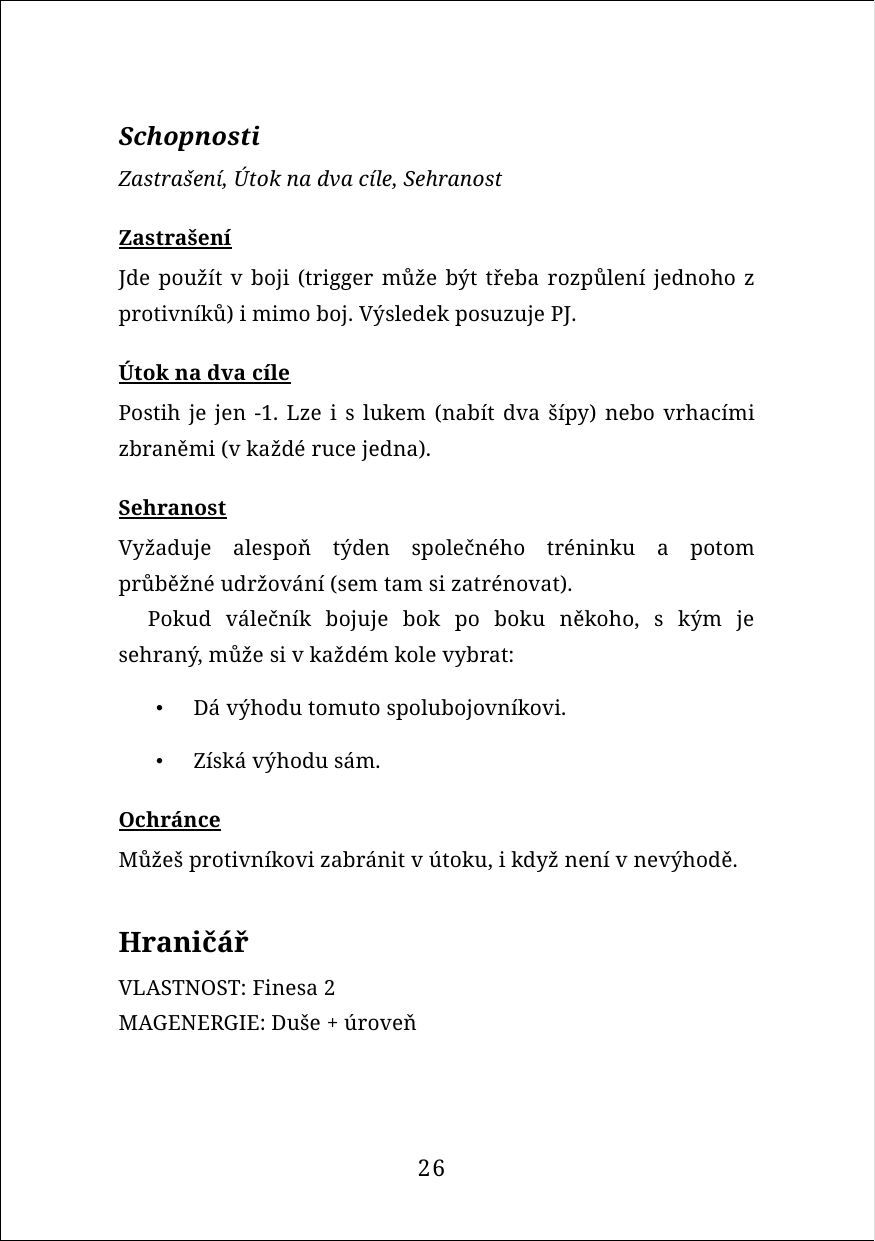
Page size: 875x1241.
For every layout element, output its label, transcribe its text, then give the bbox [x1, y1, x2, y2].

text Postih je jen -1. Lze i s lukem (nabít dva šípy) nebo vrhacími zbraněmi (v každé ruce jedna). [118, 398, 756, 462]
text Vyžaduje alespoň týden společného tréninku a potom průběžné udržování (sem tam si zatrénovat). Pokud válečník bojuje bok po boku někoho, s kým je sehraný, může si v každém kole vybrat: [118, 533, 756, 668]
subtitle Ochránce [118, 805, 756, 834]
text Můžeš protivníkovi zabránit v útoku, i když není v nevýhodě. [118, 846, 756, 874]
text Zastrašení, Útok na dva cíle, Sehranost [118, 164, 756, 192]
list Dá výhodu tomuto spolubojovníkovi. [156, 693, 756, 721]
subtitle Útok na dva cíle [118, 358, 756, 387]
subtitle Schopnosti [118, 118, 756, 152]
list Získá výhodu sám. [156, 746, 756, 775]
text Jde použít v boji (trigger může být třeba rozpůlení jednoho z protivníků) i mimo boj. Výsledek posuzuje PJ. [118, 263, 756, 327]
subtitle Sehranost [118, 493, 756, 521]
subtitle Hraničář [118, 922, 756, 961]
text VLASTNOST: Finesa 2 MAGENERGIE: Duše + úroveň [118, 973, 756, 1037]
subtitle Zastrašení [118, 223, 756, 252]
